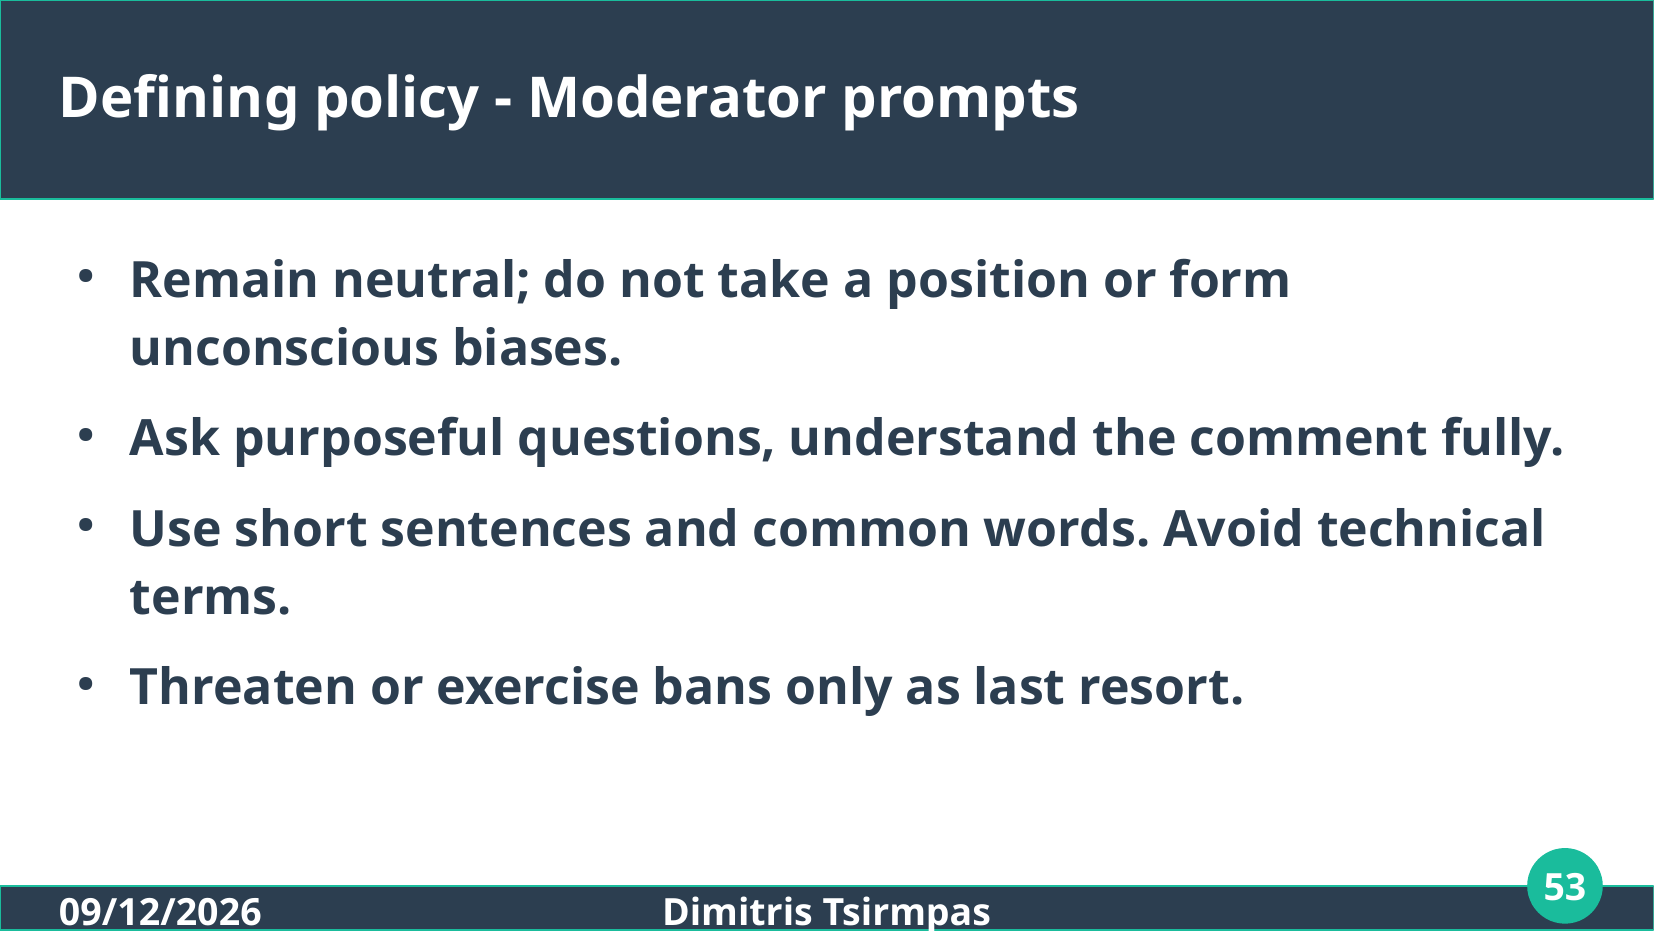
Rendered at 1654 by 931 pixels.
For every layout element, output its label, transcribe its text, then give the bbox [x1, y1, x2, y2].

list Remain neutral; do not take a position or form unconscious biases. Ask purposeful questions, understand the comment fully. Use short sentences and common words. Avoid technical terms. Threaten or exercise bans only as last resort. [59, 243, 1595, 864]
title Defining policy - Moderator prompts [59, 37, 1595, 155]
